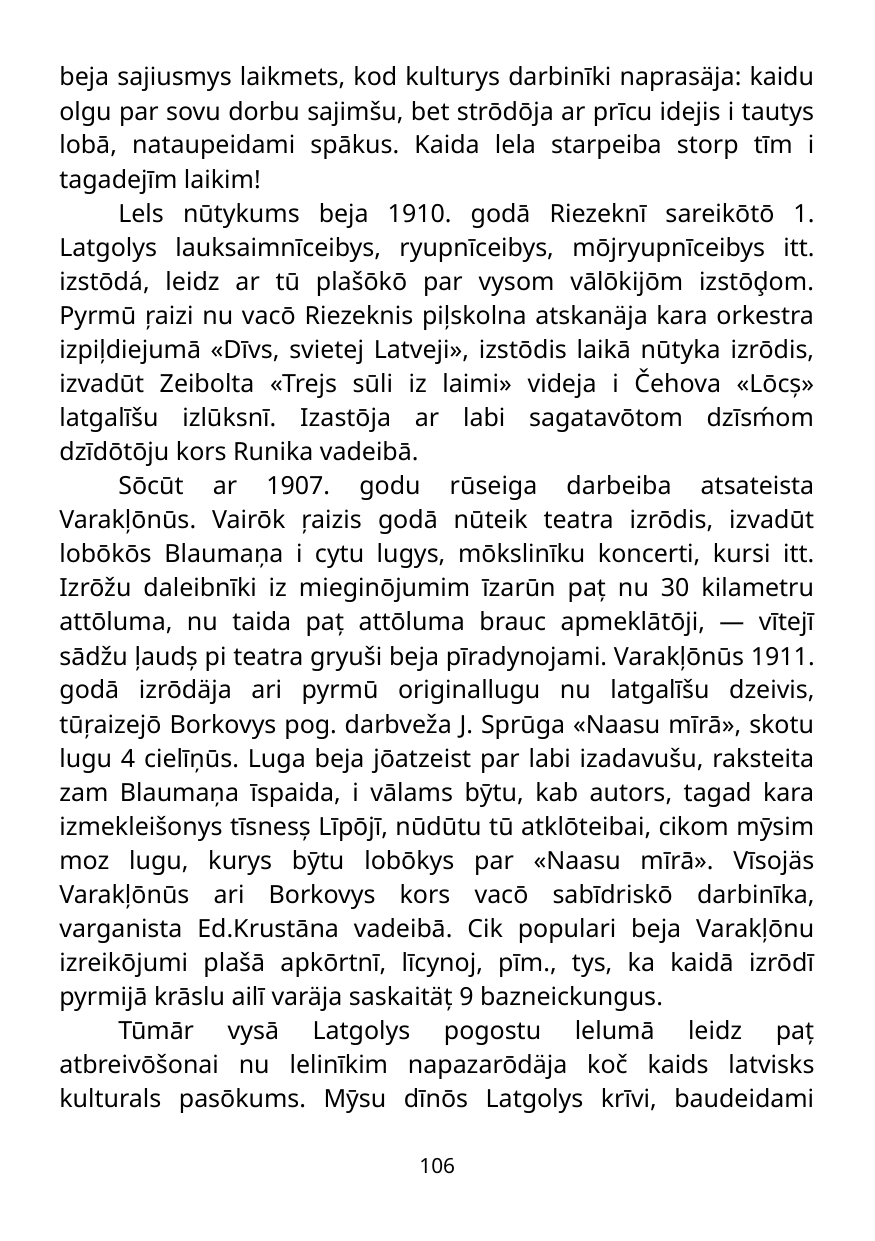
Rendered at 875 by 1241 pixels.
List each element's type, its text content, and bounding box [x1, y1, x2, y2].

text Tūmār vysā Latgolys pogostu lelumā leidz paț atbreivōšonai nu lelinīkim napazarōdäja koč kaids latvisks kulturals pasōkums. Mȳsu dīnōs Latgolys krīvi, baudeidami [59, 1013, 815, 1115]
text Sōcūt ar 1907. godu rūseiga darbeiba atsateista Varakļōnūs. Vairōk ŗaizis godā nūteik teatra izrōdis, izvadūt lobōkōs Blaumaņa i cytu lugys, mōkslinīku koncerti, kursi itt. Izrōžu daleibnīki iz mieginōjumim īzarūn paț nu 30 kilametru attōluma, nu taida paț attōluma brauc apmeklātōji, — vītejī sādžu ļaudș pi teatra gryuši beja pīradynojami. Varakļōnūs 1911. godā izrōdäja ari pyrmū originallugu nu latgalīšu dzeivis, tūŗaizejō Borkovys pog. darbveža J. Sprūga «Naasu mīrā», skotu lugu 4 cielīņūs. Luga beja jōatzeist par labi izadavušu, raksteita zam Blaumaņa īspaida, i vālams bȳtu, kab autors, tagad kara izmekleišonys tīsnesș Līpōjī, nūdūtu tū atklōteibai, cikom mȳsim moz lugu, kurys bȳtu lobōkys par «Naasu mīrā». Vīsojäs Varakļōnūs ari Borkovys kors vacō sabīdriskō darbinīka, varganista Ed.Krustāna vadeibā. Cik populari beja Varakļōnu izreikōjumi plašā apkōrtnī, līcynoj, pīm., tys, ka kaidā izrōdī pyrmijā krāslu ailī varäja saskaitäț 9 bazneickungus. [59, 468, 815, 1013]
text Lels nūtykums beja 1910. godā Riezeknī sareikōtō 1. Latgolys lauksaimnīceibys, ryupnīceibys, mōjryupnīceibys itt. izstōdá, leidz ar tū plašōkō par vysom vālōkijōm izstōḑom. Pyrmū ŗaizi nu vacō Riezeknis piļskolna atskanäja kara orkestra izpiļdiejumā «Dīvs, svietej Latveji», izstōdis laikā nūtyka izrōdis, izvadūt Zeibolta «Trejs sūli iz laimi» videja i Čehova «Lōcș» latgalīšu izlūksnī. Izastōja ar labi sagatavōtom dzīsḿom dzīdōtōju kors Runika vadeibā. [59, 195, 815, 468]
text beja sajiusmys laikmets, kod kulturys darbinīki naprasäja: kaidu olgu par sovu dorbu sajimšu, bet strōdōja ar prīcu idejis i tautys lobā, nataupeidami spākus. Kaida lela starpeiba storp tīm i tagadejīm laikim! [59, 59, 815, 195]
